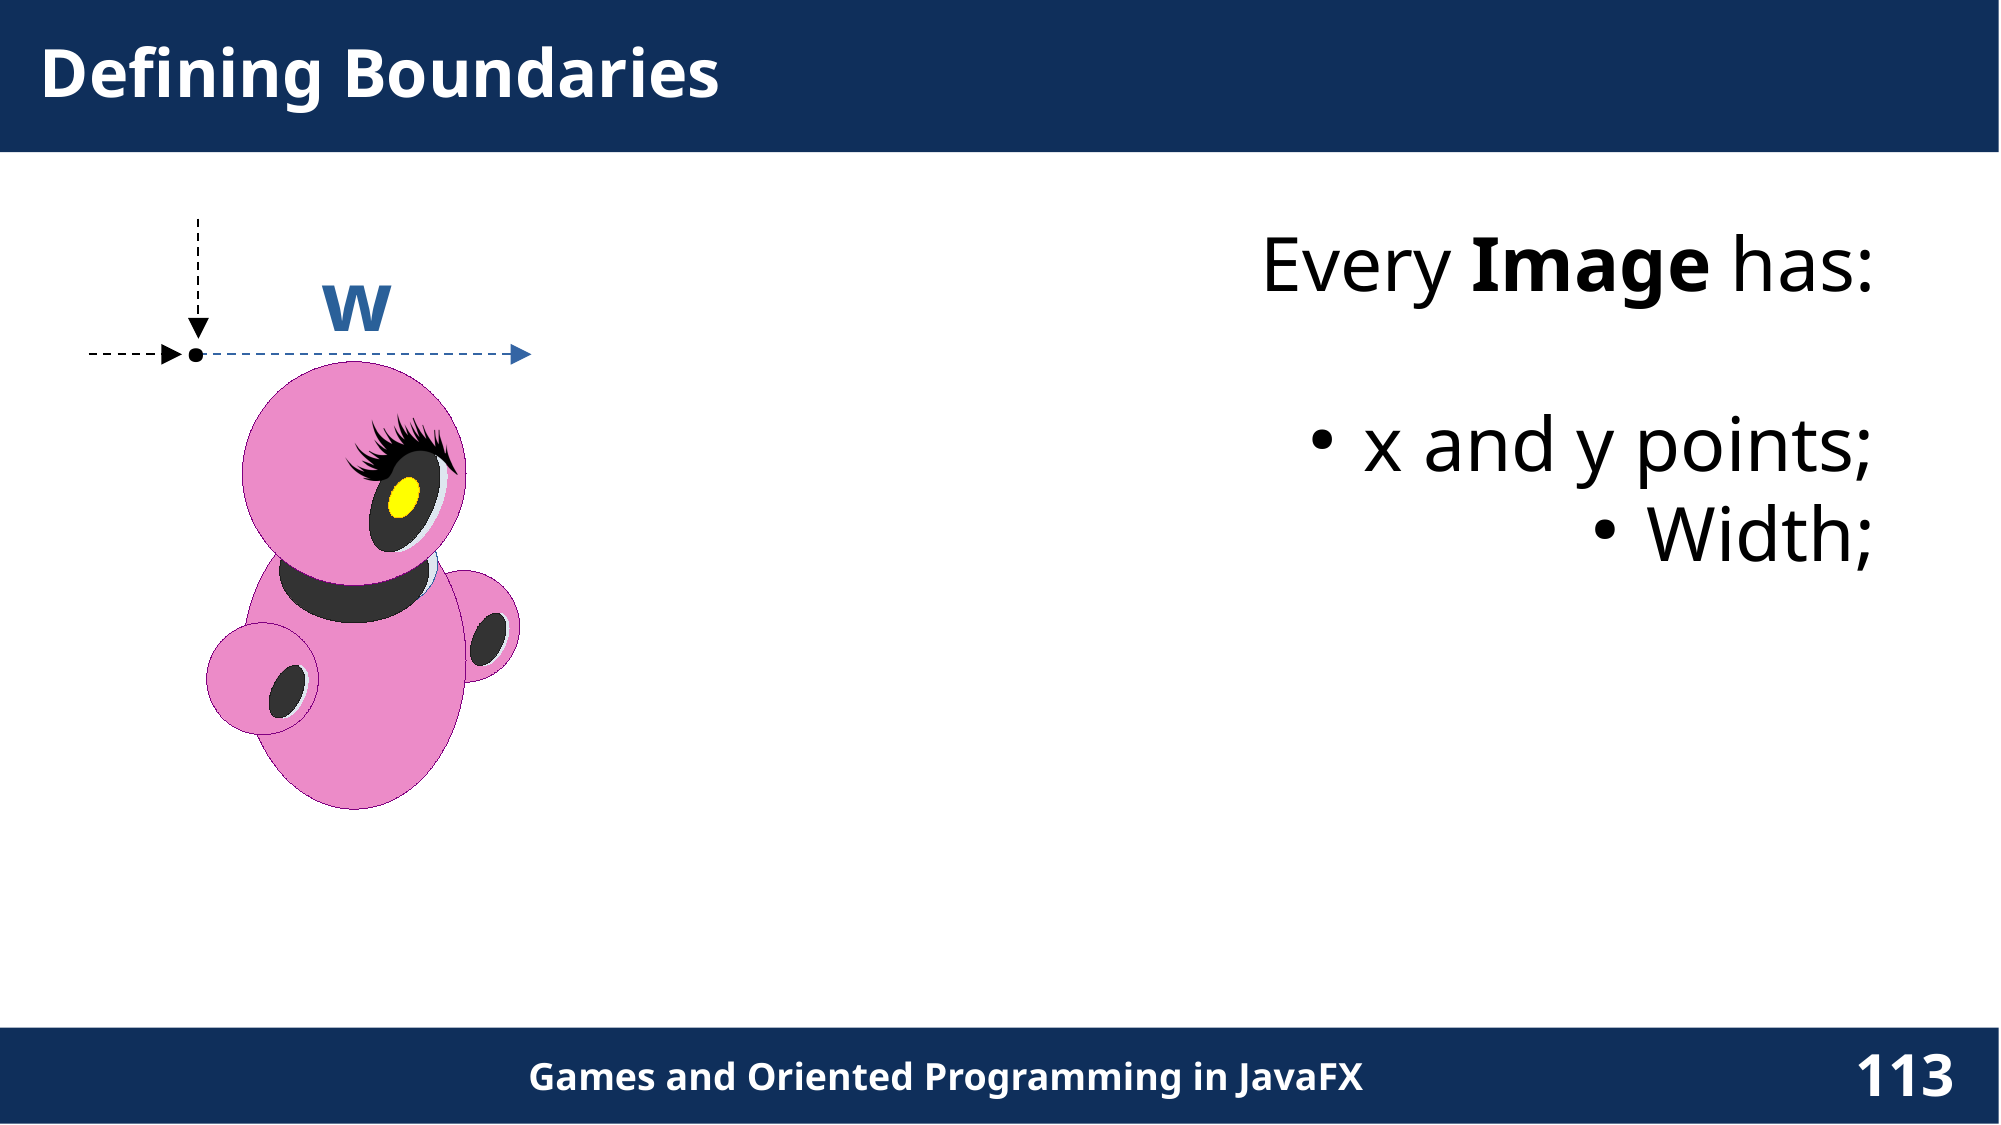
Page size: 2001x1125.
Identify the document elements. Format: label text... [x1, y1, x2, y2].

text_box w [224, 241, 491, 356]
text_box . [154, 270, 238, 386]
text_box [206, 361, 520, 810]
picture [345, 413, 463, 481]
text_box Every Image has: x and y points; Width; [826, 208, 1890, 854]
text_box Defining Boundaries [25, 23, 1999, 119]
